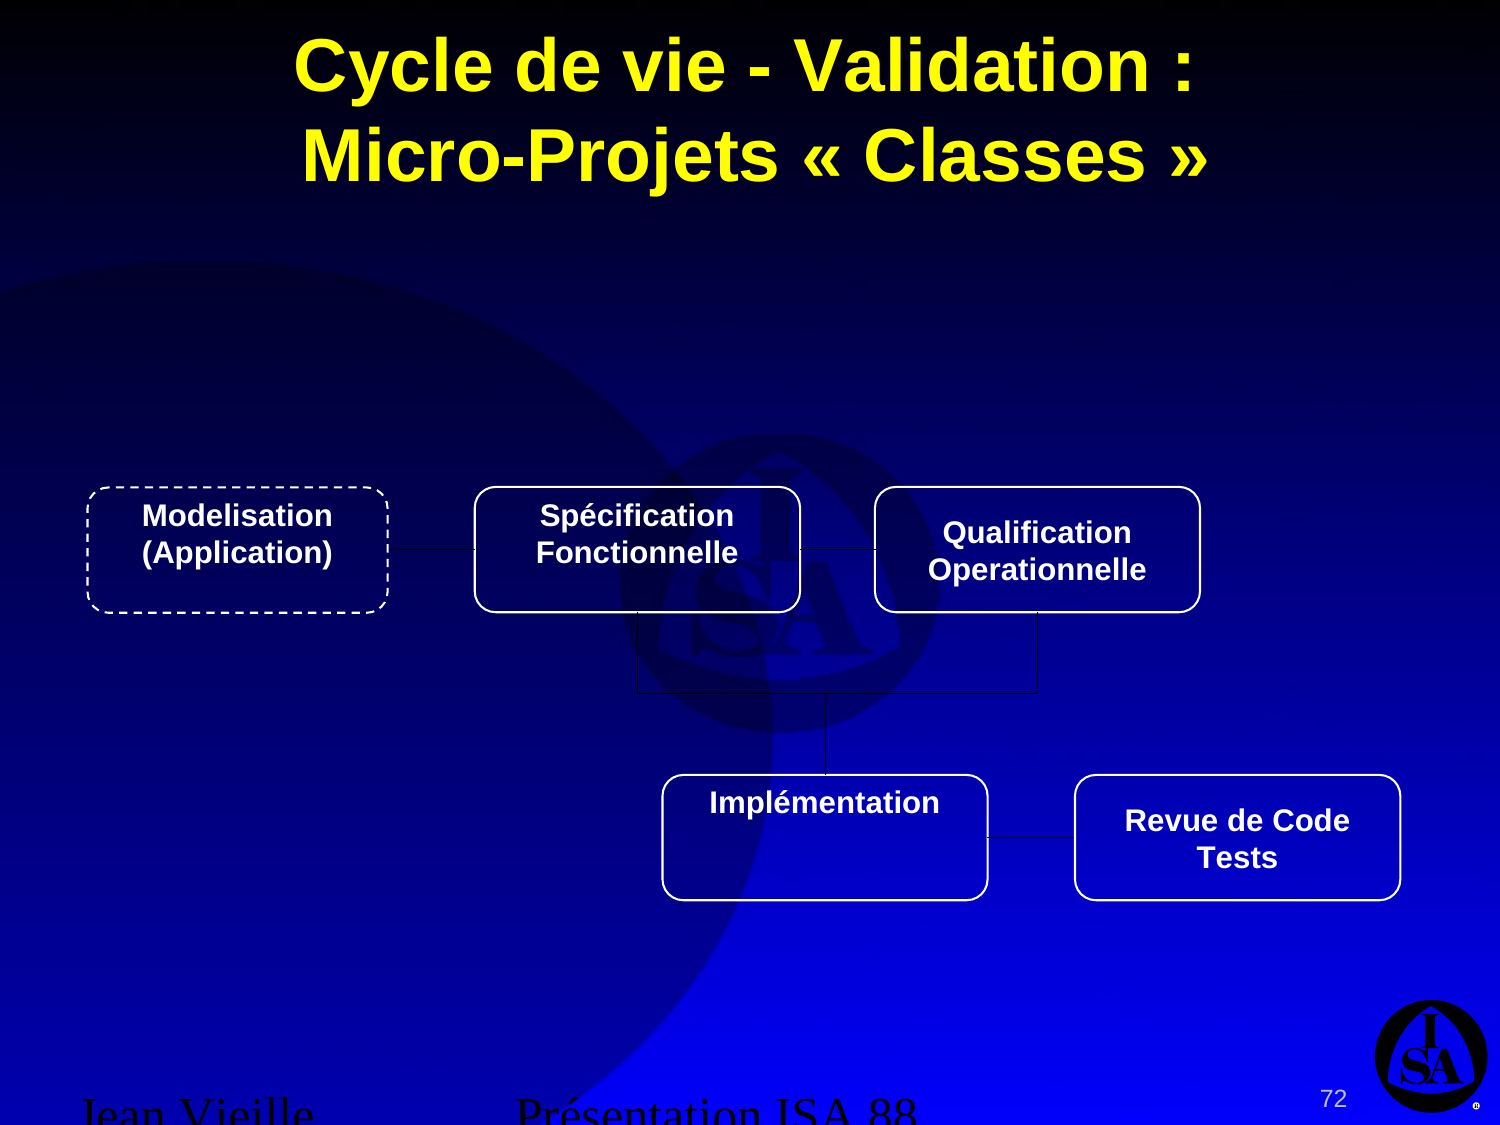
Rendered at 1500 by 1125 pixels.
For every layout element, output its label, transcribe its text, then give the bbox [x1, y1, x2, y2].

picture [828, 1121, 843, 1125]
picture [102, 1110, 112, 1118]
text_box Implémentation [662, 774, 988, 901]
text_box Spécification Fonctionnelle [474, 486, 801, 613]
picture [565, 1110, 575, 1118]
picture [873, 1116, 886, 1125]
text_box Modelisation (Application) [87, 487, 388, 613]
picture [234, 1110, 244, 1118]
picture [148, 1111, 157, 1125]
picture [874, 1101, 885, 1114]
picture [898, 1116, 911, 1125]
picture [718, 1110, 731, 1125]
picture [0, 0, 1500, 1125]
picture [745, 1111, 754, 1125]
picture [124, 1120, 133, 1125]
picture [668, 1120, 677, 1125]
picture [298, 1110, 308, 1118]
text_box Revue de Code Tests [1074, 774, 1401, 901]
picture [607, 1110, 617, 1118]
picture [524, 1101, 535, 1117]
text_box Qualification Operationnelle [874, 486, 1201, 613]
picture [830, 1103, 841, 1118]
picture [899, 1101, 910, 1114]
picture [631, 1111, 640, 1125]
title Cycle de vie - Validation : Micro-Projets « Classes » [75, 8, 1438, 204]
